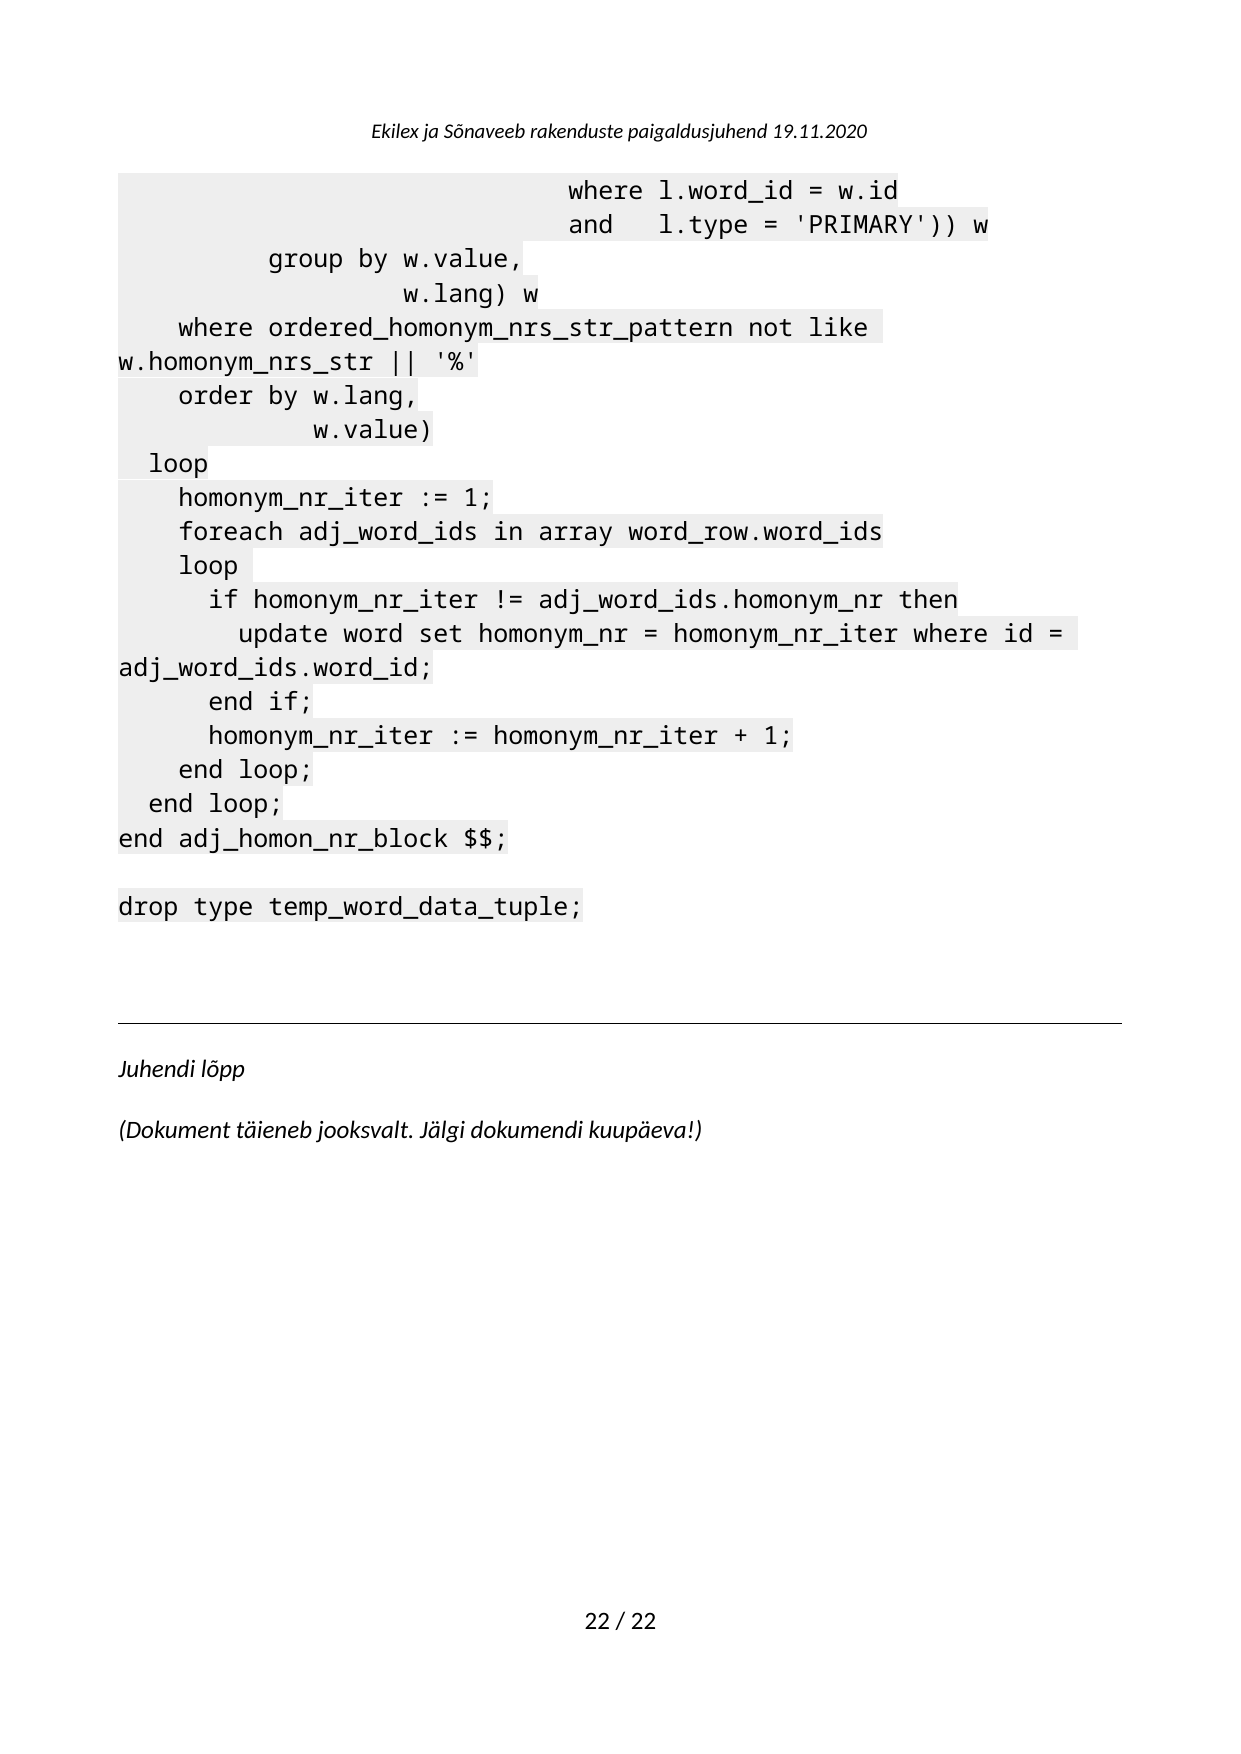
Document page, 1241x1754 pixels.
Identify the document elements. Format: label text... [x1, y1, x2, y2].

text group by w.value, [118, 241, 1122, 275]
text homonym_nr_iter := 1; [118, 479, 1122, 514]
text end adj_homon_nr_block $$; [118, 820, 1122, 854]
text end loop; [118, 786, 1122, 820]
text and l.type = 'PRIMARY')) w [118, 207, 1122, 241]
text w.value) [118, 411, 1122, 446]
text end loop; [118, 752, 1122, 786]
text if homonym_nr_iter != adj_word_ids.homonym_nr then [118, 582, 1122, 616]
text where ordered_homonym_nrs_str_pattern not like w.homonym_nrs_str || '%' [118, 309, 1122, 377]
text (Dokument täieneb jooksvalt. Jälgi dokumendi kuupäeva!) [118, 1114, 1122, 1145]
text foreach adj_word_ids in array word_row.word_ids [118, 514, 1122, 548]
text drop type temp_word_data_tuple; [118, 888, 1122, 922]
text Juhendi lõpp [118, 1053, 1122, 1084]
text loop [118, 446, 1122, 479]
text order by w.lang, [118, 377, 1122, 411]
text where l.word_id = w.id [118, 173, 1122, 207]
text end if; [118, 684, 1122, 718]
text update word set homonym_nr = homonym_nr_iter where id = adj_word_ids.word_id; [118, 616, 1122, 684]
text loop [118, 548, 1122, 582]
text w.lang) w [118, 275, 1122, 309]
text homonym_nr_iter := homonym_nr_iter + 1; [118, 718, 1122, 752]
